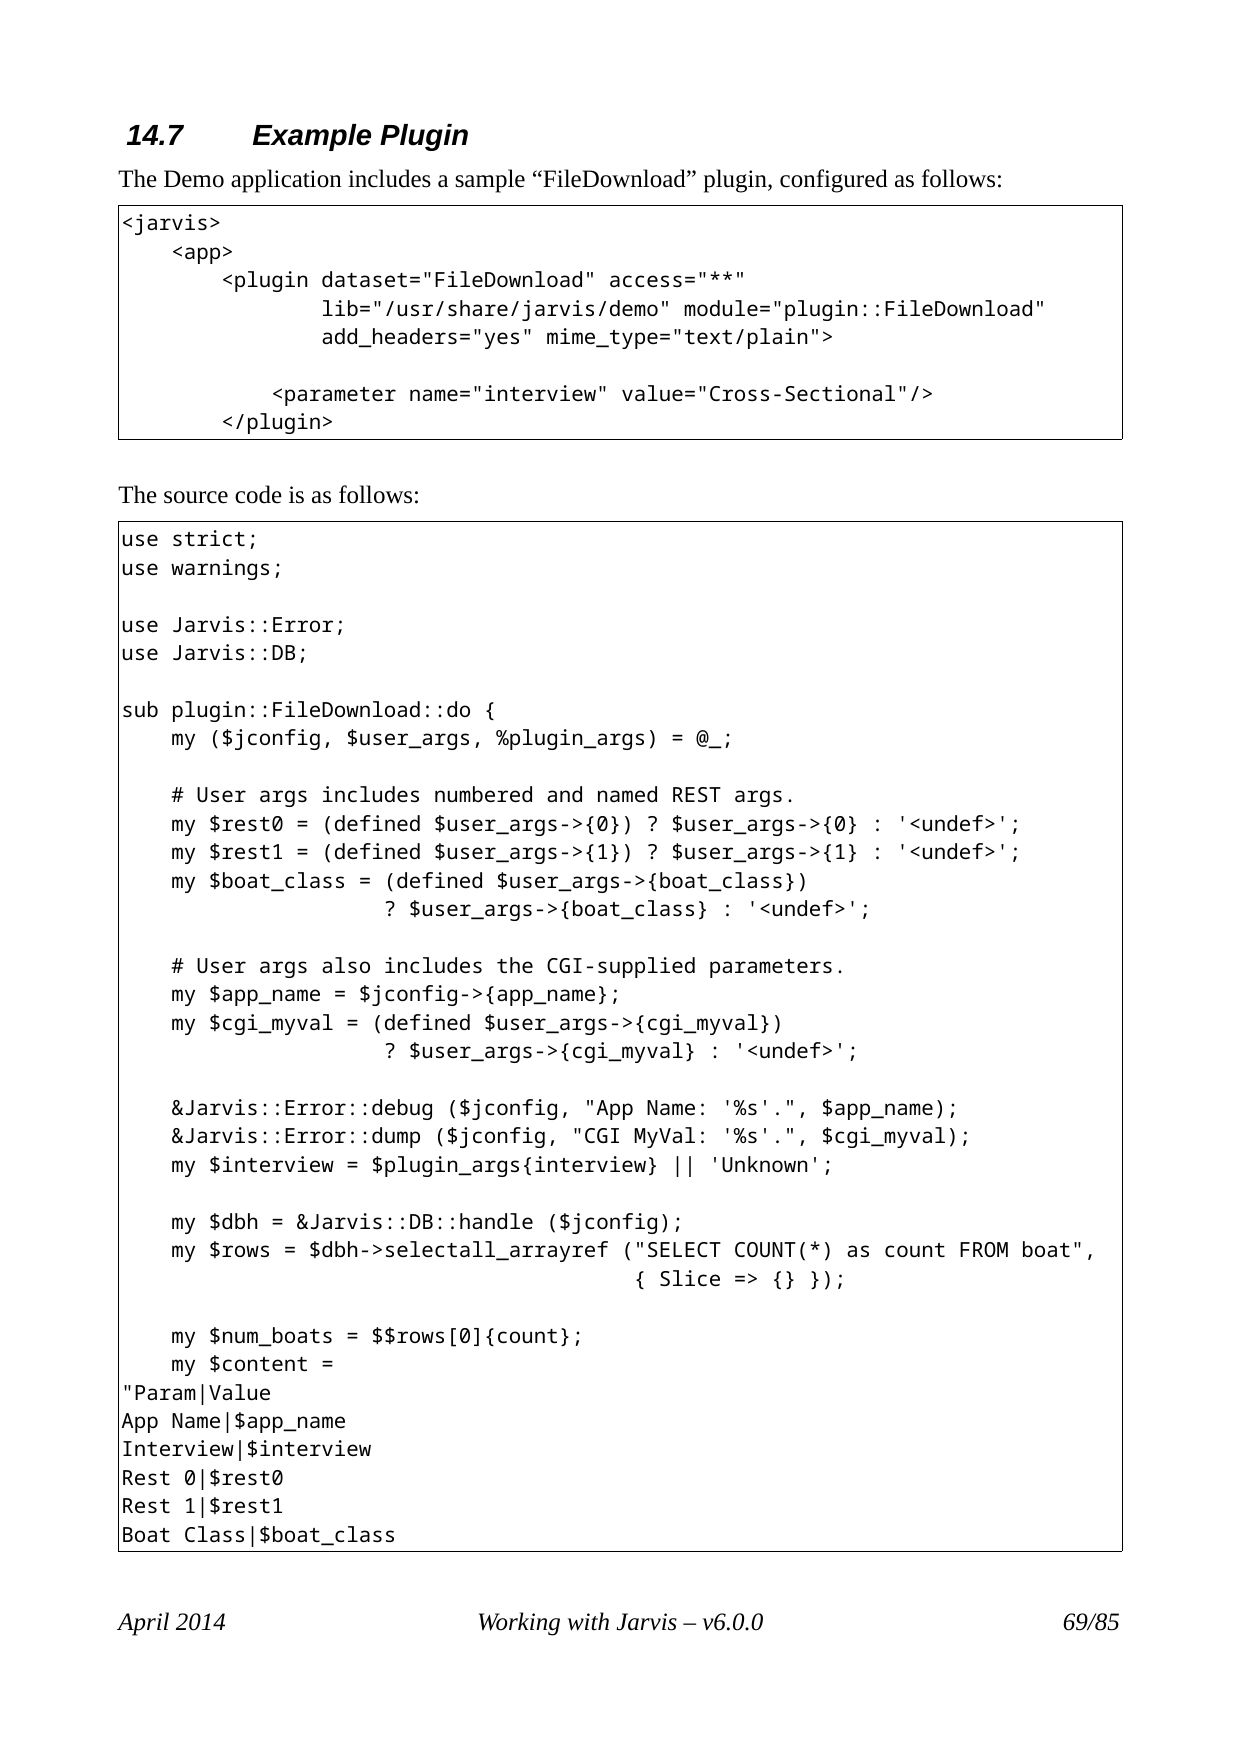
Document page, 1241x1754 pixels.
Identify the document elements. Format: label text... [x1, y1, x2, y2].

text # User args includes numbered and named REST args. [119, 777, 1122, 806]
subtitle Example Plugin [118, 118, 1122, 152]
text use Jarvis::Error; [119, 607, 1122, 635]
text # User args also includes the CGI-supplied parameters. [119, 948, 1122, 976]
text </plugin> [119, 404, 1122, 439]
text <app> [119, 234, 1122, 262]
text sub plugin::FileDownload::do { [119, 692, 1122, 721]
text &Jarvis::Error::dump ($jconfig, "CGI MyVal: '%s'.", $cgi_myval); [119, 1119, 1122, 1147]
text <parameter name="interview" value="Cross-Sectional"/> [119, 376, 1122, 404]
text Rest 1|$rest1 [119, 1488, 1122, 1517]
text The Demo application includes a sample “FileDownload” plugin, configured as follows: [118, 164, 1122, 193]
text add_headers="yes" mime_type="text/plain"> [119, 319, 1122, 351]
text Rest 0|$rest0 [119, 1460, 1122, 1488]
text <plugin dataset="FileDownload" access="**" [119, 262, 1122, 291]
text { Slice => {} }); [119, 1261, 1122, 1292]
text App Name|$app_name [119, 1403, 1122, 1431]
text my ($jconfig, $user_args, %plugin_args) = @_; [119, 721, 1122, 752]
text lib="/usr/share/jarvis/demo" module="plugin::FileDownload" [119, 291, 1122, 319]
text Boat Class|$boat_class [119, 1517, 1122, 1551]
text "Param|Value [119, 1374, 1122, 1403]
text my $rest1 = (defined $user_args->{1}) ? $user_args->{1} : '<undef>'; [119, 834, 1122, 863]
text <jarvis> [119, 206, 1122, 234]
text my $cgi_myval = (defined $user_args->{cgi_myval}) [119, 1005, 1122, 1033]
text my $dbh = &Jarvis::DB::handle ($jconfig); [119, 1204, 1122, 1232]
text my $content = [119, 1346, 1122, 1374]
text my $rows = $dbh->selectall_arrayref ("SELECT COUNT(*) as count FROM boat", [119, 1232, 1122, 1261]
text my $interview = $plugin_args{interview} || 'Unknown'; [119, 1147, 1122, 1178]
text my $app_name = $jconfig->{app_name}; [119, 976, 1122, 1005]
text my $boat_class = (defined $user_args->{boat_class}) [119, 863, 1122, 891]
text ? $user_args->{cgi_myval} : '<undef>'; [119, 1033, 1122, 1065]
text &Jarvis::Error::debug ($jconfig, "App Name: '%s'.", $app_name); [119, 1090, 1122, 1119]
text use strict; [119, 522, 1122, 550]
text use Jarvis::DB; [119, 635, 1122, 667]
text use warnings; [119, 550, 1122, 581]
text Interview|$interview [119, 1431, 1122, 1460]
text The source code is as follows: [118, 480, 1122, 509]
text my $rest0 = (defined $user_args->{0}) ? $user_args->{0} : '<undef>'; [119, 806, 1122, 834]
text my $num_boats = $$rows[0]{count}; [119, 1318, 1122, 1346]
text ? $user_args->{boat_class} : '<undef>'; [119, 891, 1122, 923]
